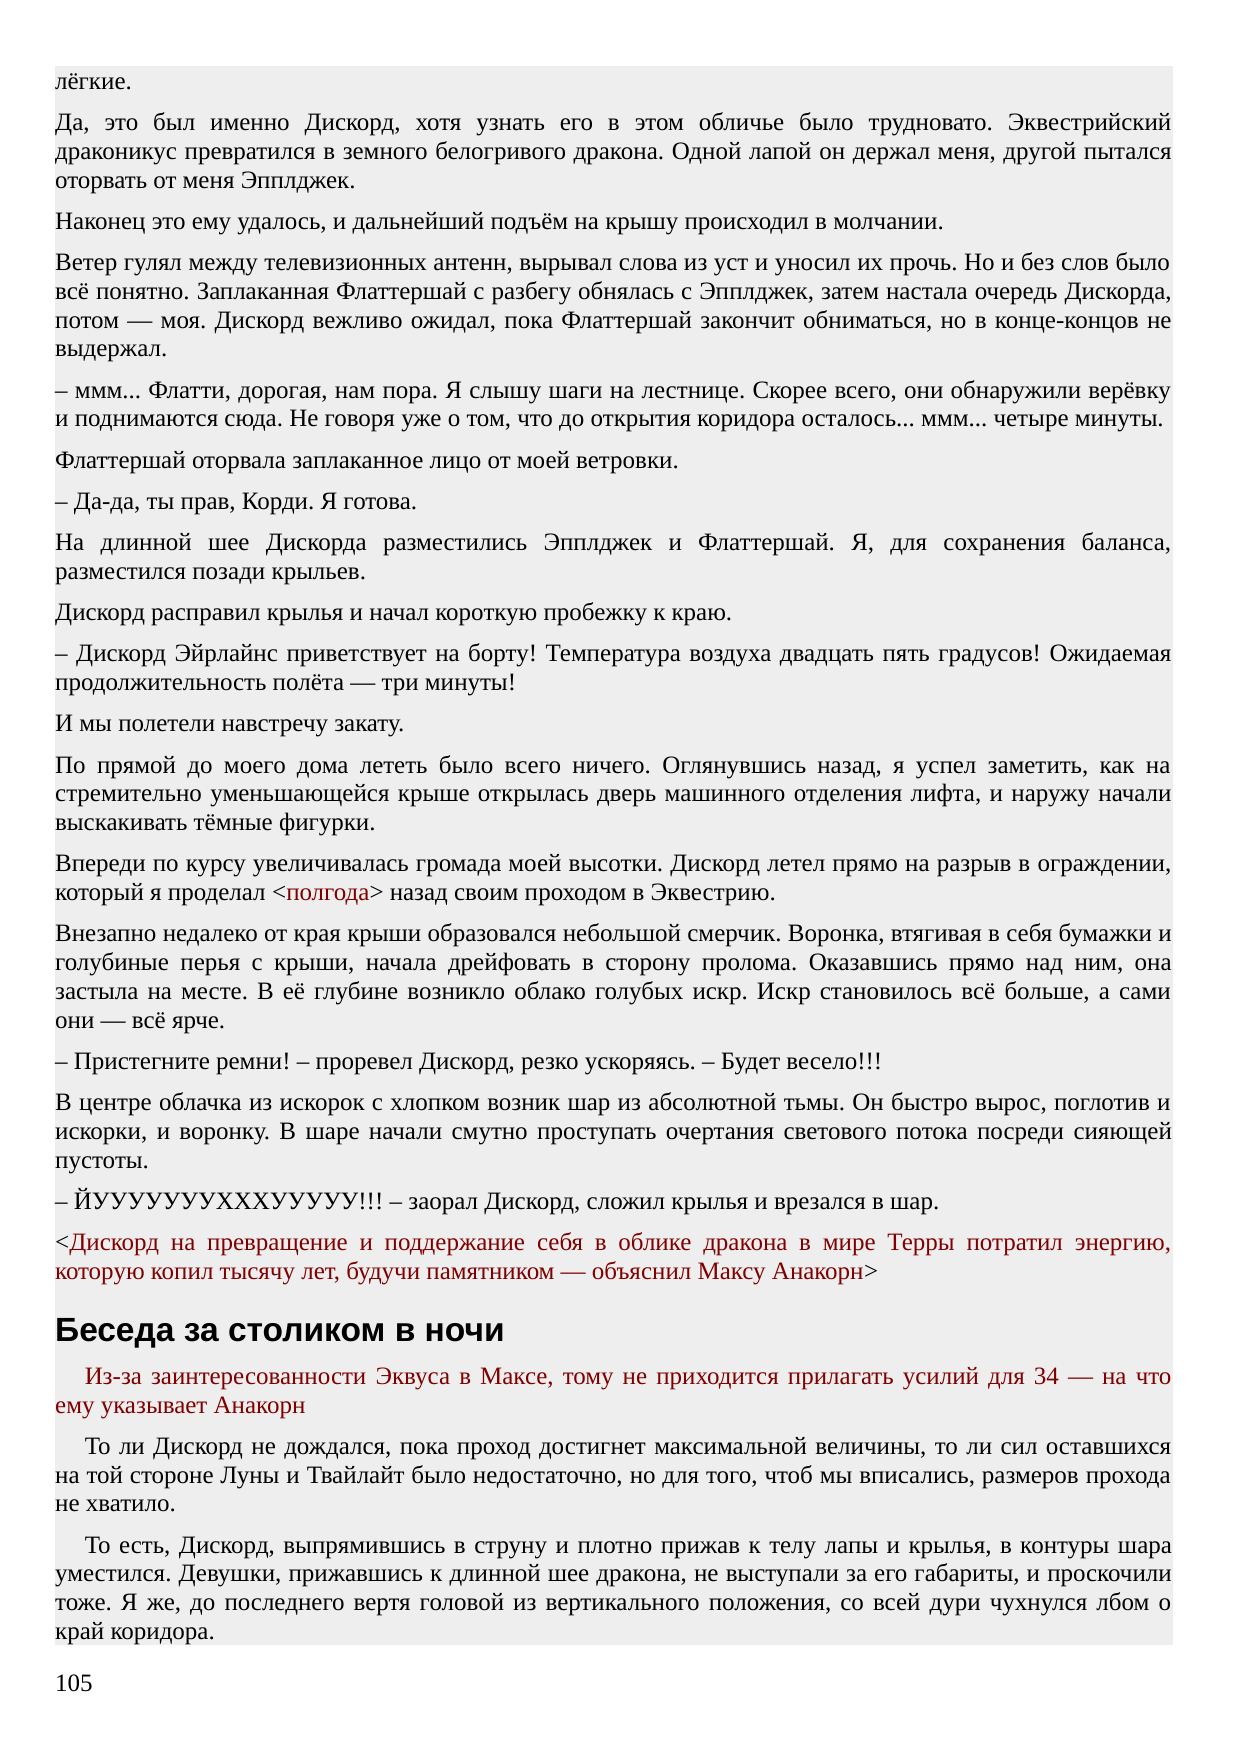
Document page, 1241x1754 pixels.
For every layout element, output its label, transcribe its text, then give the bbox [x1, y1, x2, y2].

text – Пристегните ремни! – проревел Дискорд, резко ускоряясь. – Будет весело!!! [55, 1046, 1173, 1075]
text <Дискорд на превращение и поддержание себя в облике дракона в мире Терры потратил энергию, которую копил тысячу лет, будучи памятником — объяснил Максу Анакорн> [55, 1227, 1173, 1285]
text – Да-да, ты прав, Корди. Я готова. [55, 486, 1173, 515]
text Из-за заинтересованности Эквуса в Максе, тому не приходится прилагать усилий для 34 — на что ему указывает Анакорн [55, 1361, 1173, 1418]
text Ветер гулял между телевизионных антенн, вырывал слова из уст и уносил их прочь. Но и без слов было всё понятно. Заплаканная Флаттершай с разбегу обнялась с Эпплджек, затем настала очередь Дискорда, потом — моя. Дискорд вежливо ожидал, пока Флаттершай закончит обниматься, но в конце-концов не выдержал. [55, 247, 1173, 362]
text И мы полетели навстречу закату. [55, 708, 1173, 737]
text Внезапно недалеко от края крыши образовался небольшой смерчик. Воронка, втягивая в себя бумажки и голубиные перья с крыши, начала дрейфовать в сторону пролома. Оказавшись прямо над ним, она застыла на месте. В её глубине возникло облако голубых искр. Искр становилось всё больше, а сами они — всё ярче. [55, 918, 1173, 1033]
text На длинной шее Дискорда разместились Эпплджек и Флаттершай. Я, для сохранения баланса, разместился позади крыльев. [55, 527, 1173, 585]
text То есть, Дискорд, выпрямившись в струну и плотно прижав к телу лапы и крылья, в контуры шара уместился. Девушки, прижавшись к длинной шее дракона, не выступали за его габариты, и проскочили тоже. Я же, до последнего вертя головой из вертикального положения, со всей дури чухнулся лбом о край коридора. [55, 1530, 1173, 1645]
subtitle Беседа за столиком в ночи [55, 1310, 1173, 1348]
text То ли Дискорд не дождался, пока проход достигнет максимальной величины, то ли сил оставшихся на той стороне Луны и Твайлайт было недостаточно, но для того, чтоб мы вписались, размеров прохода не хватило. [55, 1431, 1173, 1517]
text – ммм... Флатти, дорогая, нам пора. Я слышу шаги на лестнице. Скорее всего, они обнаружили верёвку и поднимаются сюда. Не говоря уже о том, что до открытия коридора осталось... ммм... четыре минуты. [55, 375, 1173, 432]
text Дискорд расправил крылья и начал короткую пробежку к краю. [55, 597, 1173, 626]
text Флаттершай оторвала заплаканное лицо от моей ветровки. [55, 445, 1173, 473]
text По прямой до моего дома лететь было всего ничего. Оглянувшись назад, я успел заметить, как на стремительно уменьшающейся крыше открылась дверь машинного отделения лифта, и наружу начали выскакивать тёмные фигурки. [55, 750, 1173, 836]
text Впереди по курсу увеличивалась громада моей высотки. Дискорд летел прямо на разрыв в ограждении, который я проделал <полгода> назад своим проходом в Эквестрию. [55, 848, 1173, 906]
text Наконец это ему удалось, и дальнейший подъём на крышу происходил в молчании. [55, 206, 1173, 235]
text – Дискорд Эйрлайнс приветствует на борту! Температура воздуха двадцать пять градусов! Ожидаемая продолжительность полёта — три минуты! [55, 638, 1173, 696]
text В центре облачка из искорок с хлопком возник шар из абсолютной тьмы. Он быстро вырос, поглотив и искорки, и воронку. В шаре начали смутно проступать очертания светового потока посреди сияющей пустоты. [55, 1087, 1173, 1173]
text – ЙУУУУУУУХХХУУУУУ!!! – заорал Дискорд, сложил крылья и врезался в шар. [55, 1186, 1173, 1215]
text Да, это был именно Дискорд, хотя узнать его в этом обличье было трудновато. Эквестрийский драконикус превратился в земного белогривого дракона. Одной лапой он держал меня, другой пытался оторвать от меня Эпплджек. [55, 107, 1173, 193]
text лёгкие. [55, 66, 1173, 95]
